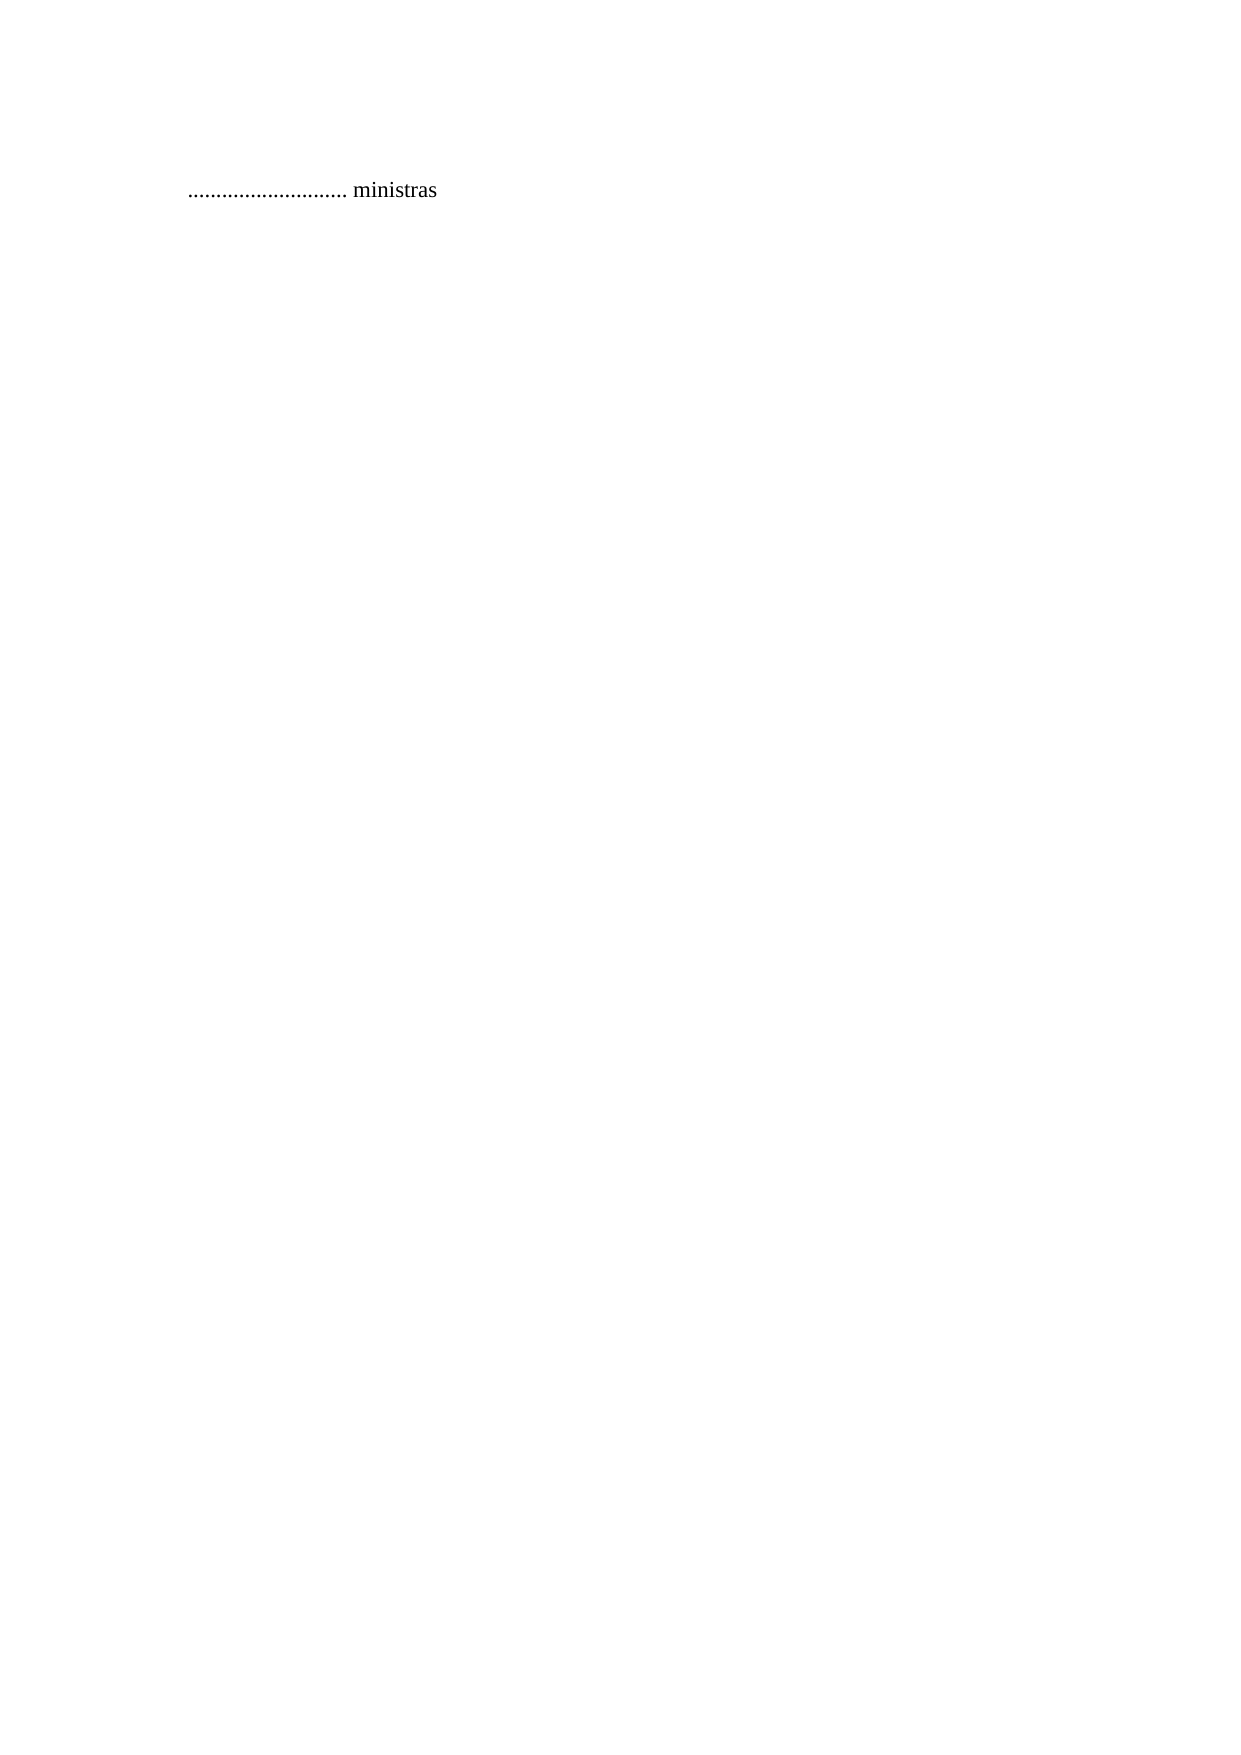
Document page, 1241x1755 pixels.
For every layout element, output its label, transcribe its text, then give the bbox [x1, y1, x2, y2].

text ............................ ministras [187, 176, 1053, 203]
